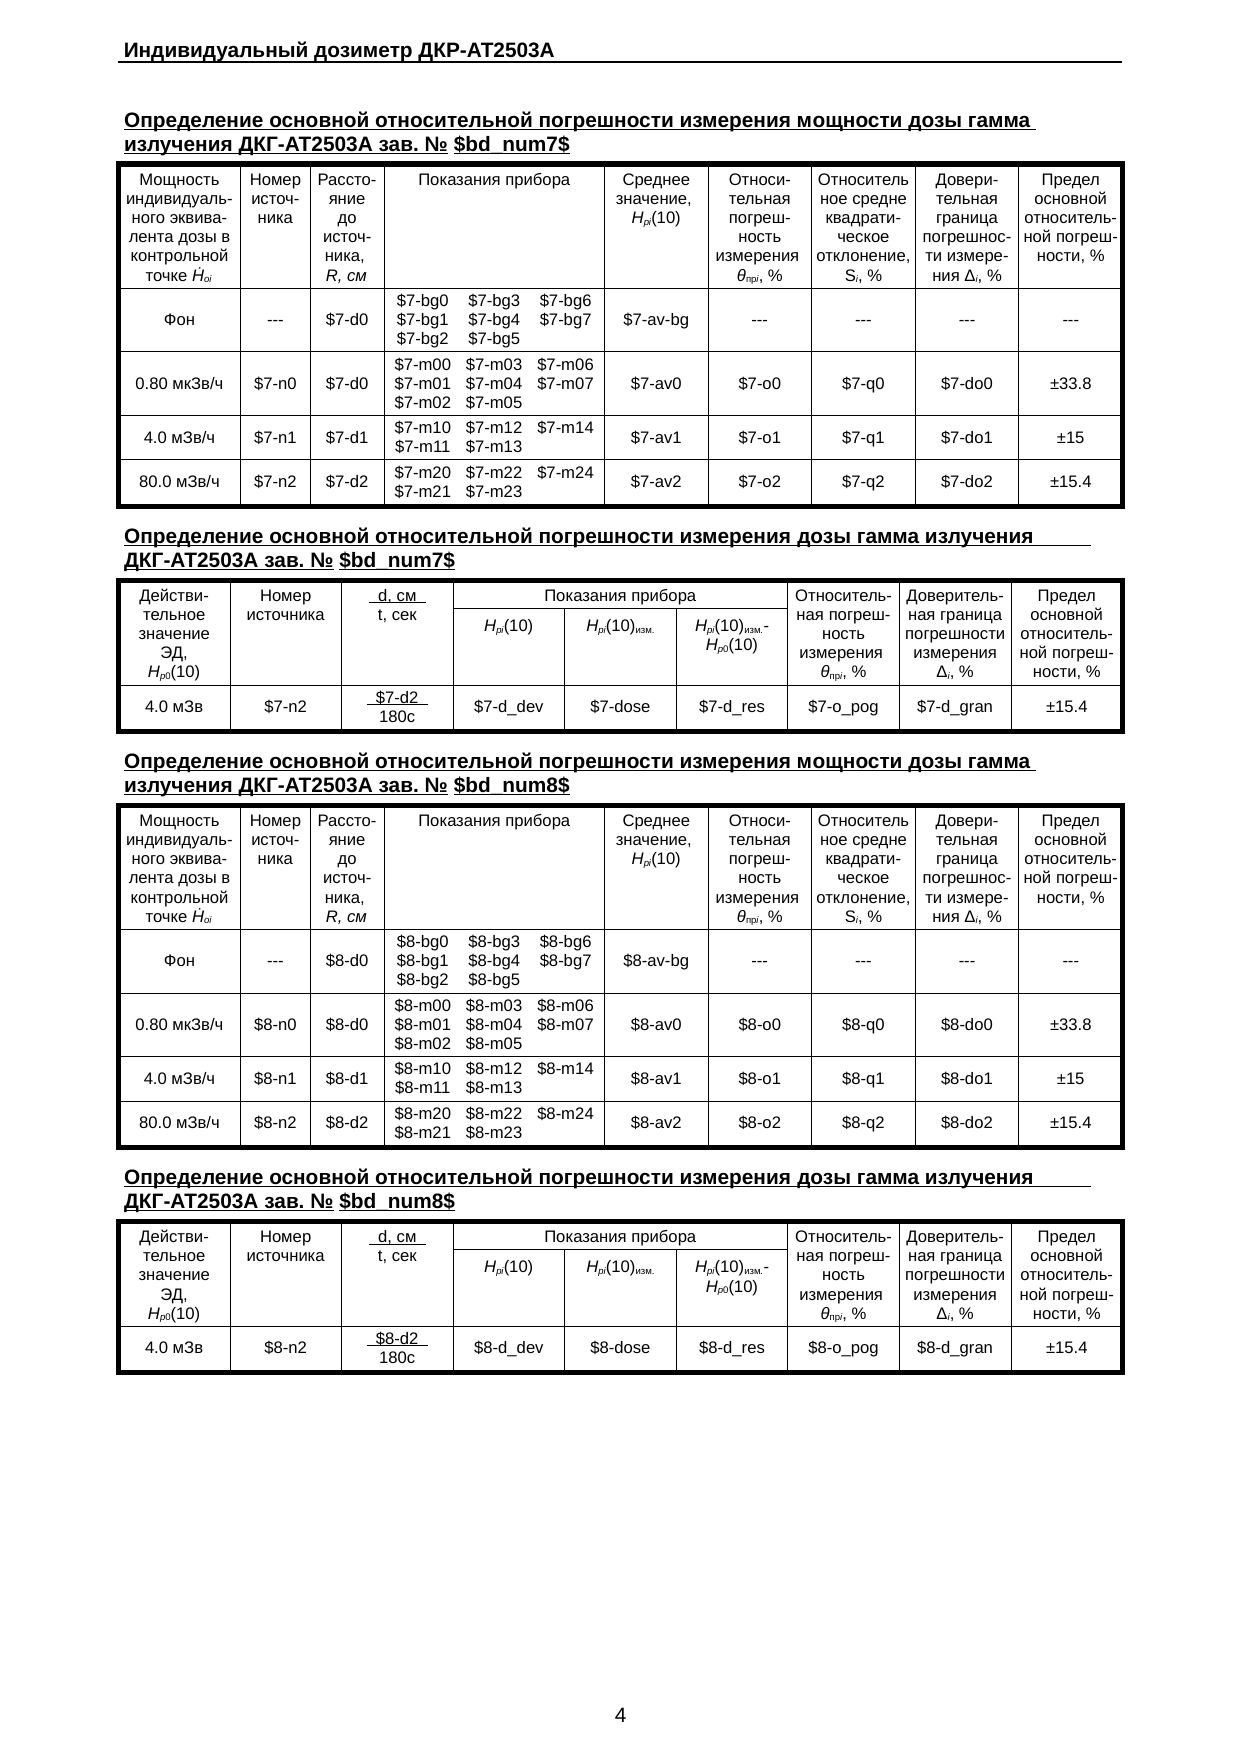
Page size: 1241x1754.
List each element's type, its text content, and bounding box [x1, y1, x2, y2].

table_cell $8-o_pog [788, 1327, 899, 1370]
table_cell $8-n2 [231, 1327, 341, 1370]
table_cell $8-d0 [311, 994, 384, 1056]
table_cell $8-do0 [916, 994, 1018, 1056]
table_cell $7-av-bg [605, 289, 708, 351]
table_cell Hpi(10)изм.-Hp0(10) [677, 609, 787, 684]
table_cell $7-o_pog [788, 686, 899, 729]
table_cell Относительное средне квадрати-ческое отклонение, Si, % [812, 167, 915, 288]
table_cell $7-d0 [311, 352, 384, 415]
table_cell Показания прибора [385, 167, 604, 288]
table_cell Hpi(10) [454, 609, 564, 684]
table_cell $8-av1 [605, 1057, 708, 1101]
table_cell --- [709, 289, 811, 351]
table_cell 80.0 мЗв/ч [121, 1102, 240, 1145]
table_cell $7-n2 [241, 460, 310, 504]
table_cell Предел основной относитель-ной погреш-ности, % [1019, 167, 1120, 288]
table_cell $8-d0 [311, 930, 384, 992]
table_cell $8-do2 [916, 1102, 1018, 1145]
table_cell Hpi(10)изм.-Hp0(10) [677, 1250, 787, 1326]
table_cell Действи-тельное значение ЭД, Hp0(10) [121, 583, 230, 684]
table_cell Относи-тельная погреш-ность измерения θпрi, % [709, 167, 811, 288]
table_cell ±15.4 [1012, 1327, 1120, 1370]
table_cell Доверитель-ная граница погрешности измерения Δi, % [900, 583, 1011, 684]
table_cell Мощность индивидуаль-ного эквива-лента дозы в контрольной точке Ḣoi [121, 808, 240, 929]
table_cell --- [241, 289, 310, 351]
table_cell $7-d2 [311, 460, 384, 504]
table_cell $7-o2 [709, 460, 811, 504]
table_cell Показания прибора [454, 583, 787, 608]
table_cell $8-o1 [709, 1057, 811, 1101]
table_cell $8-n2 [241, 1102, 310, 1145]
table_cell Среднее значение, Hpi(10) [605, 808, 708, 929]
table_cell $7-do0 [916, 352, 1018, 415]
table_cell $7-av1 [605, 416, 708, 459]
table_cell $7-q0 [812, 352, 915, 415]
table_cell d, см t, сек [342, 583, 453, 684]
table_cell $7-o1 [709, 416, 811, 459]
table_cell $8-d_gran [900, 1327, 1011, 1370]
table_cell $7-d_dev [454, 686, 564, 729]
table_cell $7-d1 [311, 416, 384, 459]
table_cell Относительное средне квадрати-ческое отклонение, Si, % [812, 808, 915, 929]
table_cell 4.0 мЗв [121, 686, 230, 729]
table_cell --- [812, 930, 915, 992]
table_cell 4.0 мЗв/ч [121, 416, 240, 459]
table_cell Относи-тельная погреш-ность измерения θпрi, % [709, 808, 811, 929]
table_cell $7-m10 $7-m11 $7-m12 $7-m13 $7-m14 [385, 416, 604, 459]
table_cell Фон [121, 930, 240, 992]
table_cell $8-av0 [605, 994, 708, 1056]
table_cell Рассто-яние до источ-ника, R, см [311, 808, 384, 929]
table_cell Предел основной относитель-ной погреш-ности, % [1012, 583, 1120, 684]
table_cell Относитель-ная погреш-ность измерения θпрi, % [788, 583, 899, 684]
table_cell $7-q1 [812, 416, 915, 459]
table_cell Номер источ-ника [241, 167, 310, 288]
table_cell $8-m00 $8-m01 $8-m02 $8-m03 $8-m04 $8-m05 $8-m06 $8-m07 [385, 994, 604, 1056]
table_cell $7-q2 [812, 460, 915, 504]
table_cell --- [916, 930, 1018, 992]
table_cell $8-o0 [709, 994, 811, 1056]
table_cell 80.0 мЗв/ч [121, 460, 240, 504]
table_cell $7-n2 [231, 686, 341, 729]
table_cell $7-m00 $7-m01 $7-m02 $7-m03 $7-m04 $7-m05 $7-m06 $7-m07 [385, 352, 604, 415]
table_cell Среднее значение, Hpi(10) [605, 167, 708, 288]
table_cell $8-o2 [709, 1102, 811, 1145]
table_cell --- [241, 930, 310, 992]
table_cell 4.0 мЗв/ч [121, 1057, 240, 1101]
table_cell Номер источника [231, 583, 341, 684]
table_cell $7-m20 $7-m21 $7-m22 $7-m23 $7-m24 [385, 460, 604, 504]
table_cell Показания прибора [454, 1224, 787, 1249]
table_header Определение основной относительной погрешности измерения дозы гамма излучения ДКГ-АТ2503A зав. № $bd_num7$ [118, 509, 1122, 577]
table_cell Фон [121, 289, 240, 351]
table_cell d, см t, сек [342, 1224, 453, 1326]
table_cell $8-d1 [311, 1057, 384, 1101]
table_cell $8-d2 180c [342, 1327, 453, 1370]
table_cell 4.0 мЗв [121, 1327, 230, 1370]
table_cell --- [1019, 289, 1120, 351]
table_cell ±15 [1019, 1057, 1120, 1101]
table_cell $8-q1 [812, 1057, 915, 1101]
table_cell Номер источника [231, 1224, 341, 1326]
table_cell $7-d0 [311, 289, 384, 351]
table_cell Рассто-яние до источ-ника, R, см [311, 167, 384, 288]
table_cell --- [1019, 930, 1120, 992]
table_cell $8-av2 [605, 1102, 708, 1145]
table_cell Hpi(10)изм. [565, 1250, 676, 1326]
table_cell Hpi(10)изм. [565, 609, 676, 684]
table_cell ±33.8 [1019, 994, 1120, 1056]
table_cell ±15.4 [1019, 1102, 1120, 1145]
table_cell $7-d2 180c [342, 686, 453, 729]
table_cell Мощность индивидуаль-ного эквива-лента дозы в контрольной точке Ḣoi [121, 167, 240, 288]
table_cell $7-bg0 $7-bg1 $7-bg2 $7-bg3 $7-bg4 $7-bg5 $7-bg6 $7-bg7 [385, 289, 604, 351]
table_header Определение основной относительной погрешности измерения мощности дозы гамма излучения ДКГ-АТ2503A зав. № $bd_num7$ [118, 93, 1122, 161]
table_cell --- [709, 930, 811, 992]
table_cell $8-av-bg [605, 930, 708, 992]
table_cell Показания прибора [385, 808, 604, 929]
table_cell $7-n1 [241, 416, 310, 459]
table_cell $8-q0 [812, 994, 915, 1056]
table_cell $7-av0 [605, 352, 708, 415]
table_cell $8-bg0 $8-bg1 $8-bg2 $8-bg3 $8-bg4 $8-bg5 $8-bg6 $8-bg7 [385, 930, 604, 992]
table_cell $7-d_gran [900, 686, 1011, 729]
table_header Определение основной относительной погрешности измерения дозы гамма излучения ДКГ-АТ2503A зав. № $bd_num8$ [118, 1150, 1122, 1218]
table_cell $8-d_res [677, 1327, 787, 1370]
table_cell Довери-тельная граница погрешнос-ти измере-ния Δi, % [916, 808, 1018, 929]
table_cell $8-m10 $8-m11 $8-m12 $8-m13 $8-m14 [385, 1057, 604, 1101]
table_cell $7-do1 [916, 416, 1018, 459]
table_cell Действи-тельное значение ЭД, Hp0(10) [121, 1224, 230, 1326]
table_cell $7-n0 [241, 352, 310, 415]
table_cell Относитель-ная погреш-ность измерения θпрi, % [788, 1224, 899, 1326]
table_cell $7-av2 [605, 460, 708, 504]
table_cell $7-o0 [709, 352, 811, 415]
table_cell $8-n0 [241, 994, 310, 1056]
table_cell 0.80 мкЗв/ч [121, 352, 240, 415]
table_cell $8-d2 [311, 1102, 384, 1145]
table_cell 0.80 мкЗв/ч [121, 994, 240, 1056]
table_cell $8-d_dev [454, 1327, 564, 1370]
table_cell Предел основной относитель-ной погреш-ности, % [1019, 808, 1120, 929]
table_cell --- [812, 289, 915, 351]
table_cell $8-m20 $8-m21 $8-m22 $8-m23 $8-m24 [385, 1102, 604, 1145]
table_cell Hpi(10) [454, 1250, 564, 1326]
table_cell $7-d_res [677, 686, 787, 729]
table_cell $8-n1 [241, 1057, 310, 1101]
table_cell ±15.4 [1012, 686, 1120, 729]
table_cell ±33.8 [1019, 352, 1120, 415]
table_cell Предел основной относитель-ной погреш-ности, % [1012, 1224, 1120, 1326]
table_cell ±15 [1019, 416, 1120, 459]
table_cell $8-do1 [916, 1057, 1018, 1101]
table_cell ±15.4 [1019, 460, 1120, 504]
table_cell Номер источ-ника [241, 808, 310, 929]
table_header Определение основной относительной погрешности измерения мощности дозы гамма излучения ДКГ-АТ2503A зав. № $bd_num8$ [118, 734, 1122, 802]
table_cell $8-q2 [812, 1102, 915, 1145]
table_cell $7-dose [565, 686, 676, 729]
table_cell $7-do2 [916, 460, 1018, 504]
table_cell $8-dose [565, 1327, 676, 1370]
table_cell Довери-тельная граница погрешнос-ти измере-ния Δi, % [916, 167, 1018, 288]
table_cell --- [916, 289, 1018, 351]
table_cell Доверитель-ная граница погрешности измерения Δi, % [900, 1224, 1011, 1326]
